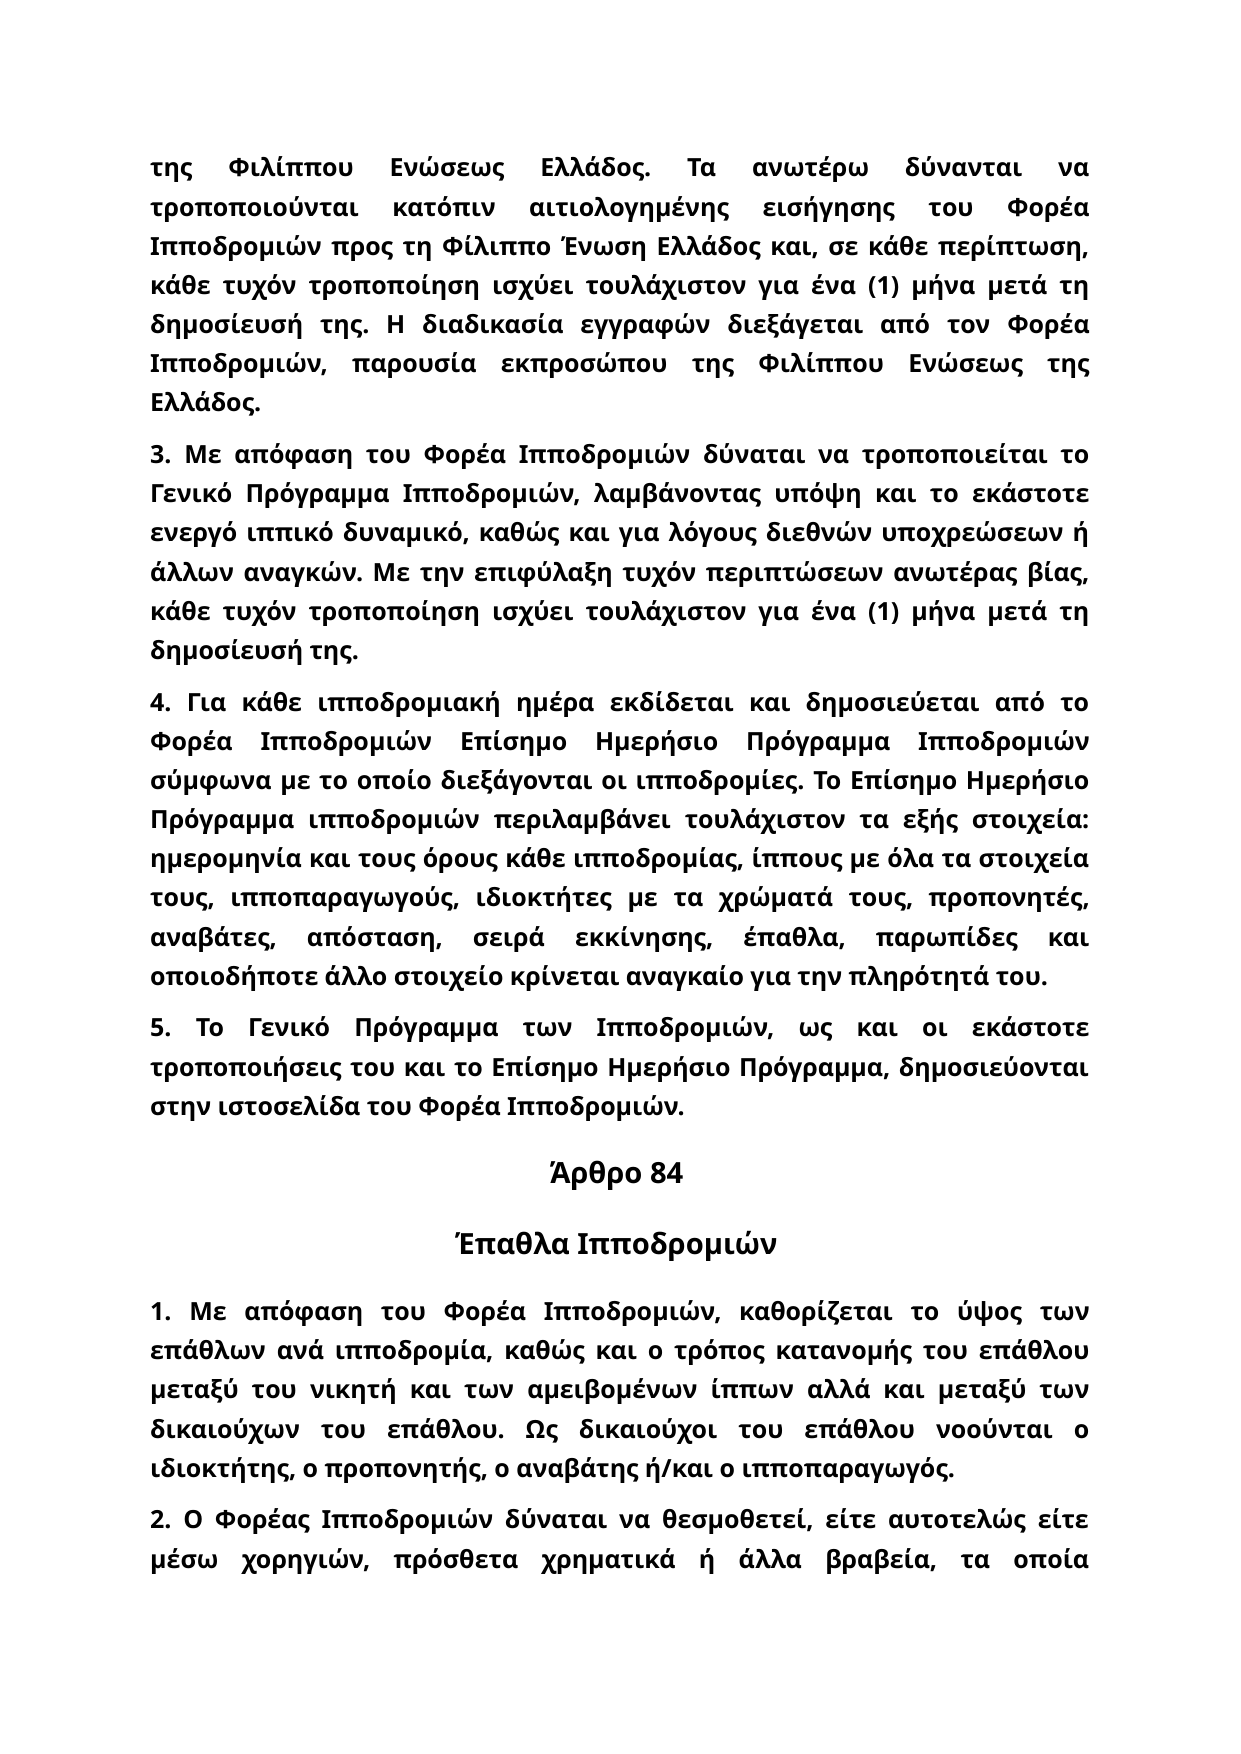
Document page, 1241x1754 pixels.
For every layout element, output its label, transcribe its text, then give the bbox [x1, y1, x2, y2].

text 4. Για κάθε ιπποδρομιακή ημέρα εκδίδεται και δημοσιεύεται από το Φορέα Ιπποδρομιών Επίσημο Ημερήσιο Πρόγραμμα Ιπποδρομιών σύμφωνα με το οποίο διεξάγονται οι ιπποδρομίες. Το Επίσημο Ημερήσιο Πρόγραμμα ιπποδρομιών περιλαμβάνει τουλάχιστον τα εξής στοιχεία: ημερομηνία και τους όρους κάθε ιπποδρομίας, ίππους με όλα τα στοιχεία τους, ιπποπαραγωγούς, ιδιοκτήτες με τα χρώματά τους, προπονητές, αναβάτες, απόσταση, σειρά εκκίνησης, έπαθλα, παρωπίδες και οποιοδήποτε άλλο στοιχείο κρίνεται αναγκαίο για την πληρότητά του. [150, 684, 1090, 992]
text 2. Ο Φορέας Ιπποδρομιών δύναται να θεσμοθετεί, είτε αυτοτελώς είτε μέσω χορηγιών, πρόσθετα χρηματικά ή άλλα βραβεία, τα οποία [150, 1502, 1090, 1575]
text 3. Με απόφαση του Φορέα Ιπποδρομιών δύναται να τροποποιείται το Γενικό Πρόγραμμα Ιπποδρομιών, λαμβάνοντας υπόψη και το εκάστοτε ενεργό ιππικό δυναμικό, καθώς και για λόγους διεθνών υποχρεώσεων ή άλλων αναγκών. Με την επιφύλαξη τυχόν περιπτώσεων ανωτέρας βίας, κάθε τυχόν τροποποίηση ισχύει τουλάχιστον για ένα (1) μήνα μετά τη δημοσίευσή της. [150, 437, 1090, 667]
subtitle Έπαθλα Ιπποδρομιών [150, 1223, 1090, 1263]
text 5. Το Γενικό Πρόγραμμα των Ιπποδρομιών, ως και οι εκάστοτε τροποποιήσεις του και το Επίσημο Ημερήσιο Πρόγραμμα, δημοσιεύονται στην ιστοσελίδα του Φορέα Ιπποδρομιών. [150, 1010, 1090, 1122]
text της Φιλίππου Ενώσεως Ελλάδος. Τα ανωτέρω δύνανται να τροποποιούνται κατόπιν αιτιολογημένης εισήγησης του Φορέα Ιπποδρομιών προς τη Φίλιππο Ένωση Ελλάδος και, σε κάθε περίπτωση, κάθε τυχόν τροποποίηση ισχύει τουλάχιστον για ένα (1) μήνα μετά τη δημοσίευσή της. Η διαδικασία εγγραφών διεξάγεται από τον Φορέα Ιπποδρομιών, παρουσία εκπροσώπου της Φιλίππου Ενώσεως της Ελλάδος. [150, 150, 1090, 419]
text 1. Με απόφαση του Φορέα Ιπποδρομιών, καθορίζεται το ύψος των επάθλων ανά ιπποδρομία, καθώς και ο τρόπος κατανομής του επάθλου μεταξύ του νικητή και των αμειβομένων ίππων αλλά και μεταξύ των δικαιούχων του επάθλου. Ως δικαιούχοι του επάθλου νοούνται ο ιδιοκτήτης, ο προπονητής, ο αναβάτης ή/και ο ιπποπαραγωγός. [150, 1294, 1090, 1484]
subtitle Άρθρο 84 [150, 1152, 1090, 1192]
